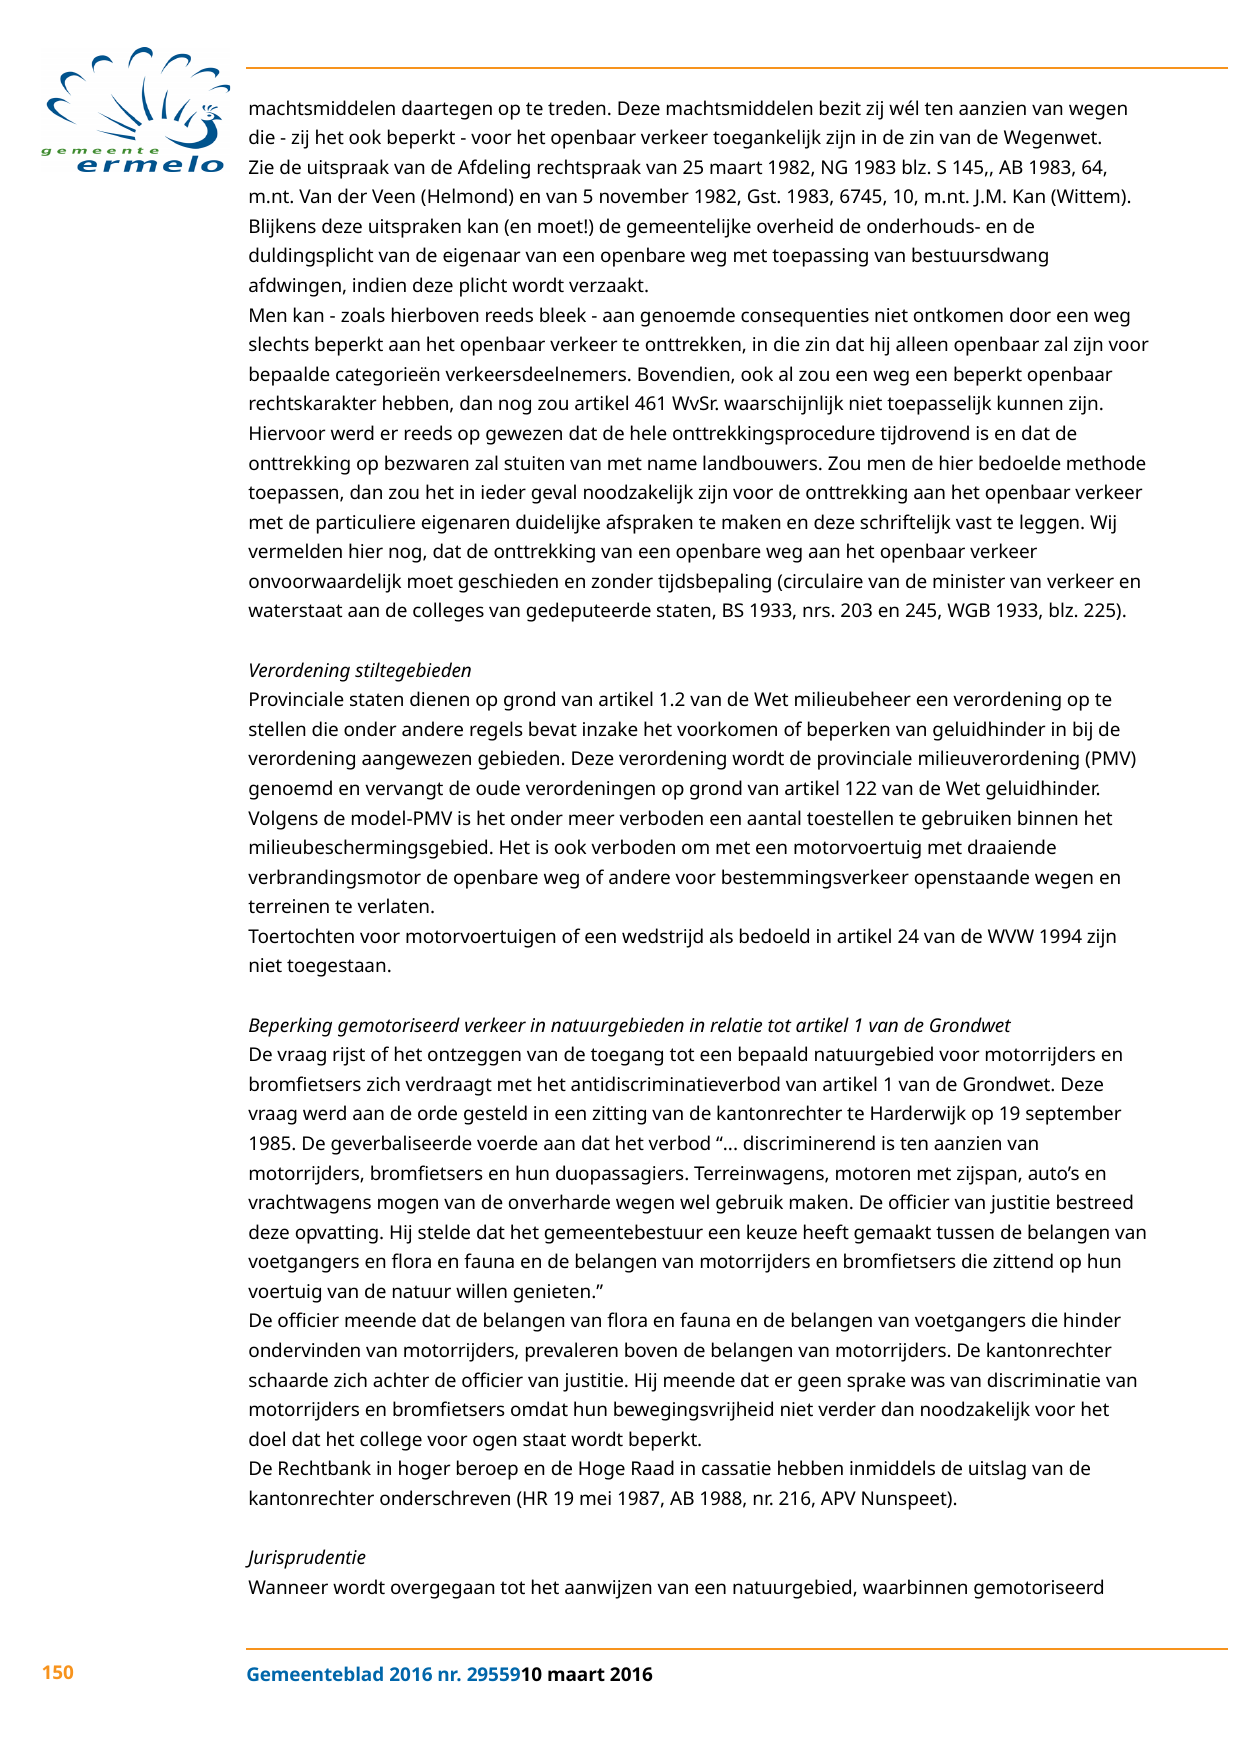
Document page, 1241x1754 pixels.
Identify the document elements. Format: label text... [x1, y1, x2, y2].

text Beperking gemotoriseerd verkeer in natuurgebieden in relatie tot artikel 1 van de Grondwet [248, 1012, 1152, 1038]
text Men kan - zoals hierboven reeds bleek - aan genoemde consequenties niet ontkomen door een weg slechts beperkt aan het openbaar verkeer te onttrekken, in die zin dat hij alleen openbaar zal zijn voor bepaalde categorieën verkeersdeelnemers. Bovendien, ook al zou een weg een beperkt openbaar rechtskarakter hebben, dan nog zou artikel 461 WvSr. waarschijnlijk niet toepasselijk kunnen zijn. [248, 302, 1152, 416]
text De vraag rijst of het ontzeggen van de toegang tot een bepaald natuurgebied voor motorrijders en bromfietsers zich verdraagt met het antidiscriminatieverbod van artikel 1 van de Grondwet. Deze vraag werd aan de orde gesteld in een zitting van de kantonrechter te Harderwijk op 19 september 1985. De geverbaliseerde voerde aan dat het verbod “... discriminerend is ten aanzien van motorrijders, bromfietsers en hun duopassagiers. Terreinwagens, motoren met zijspan, auto’s en vrachtwagens mogen van de onverharde wegen wel gebruik maken. De officier van justitie bestreed deze opvatting. Hij stelde dat het gemeentebestuur een keuze heeft gemaakt tussen de belangen van voetgangers en flora en fauna en de belangen van motorrijders en bromfietsers die zittend op hun voertuig van de natuur willen genieten.” [248, 1041, 1152, 1304]
text Volgens de model-PMV is het onder meer verboden een aantal toestellen te gebruiken binnen het milieubeschermingsgebied. Het is ook verboden om met een motorvoertuig met draaiende verbrandingsmotor de openbare weg of andere voor bestemmingsverkeer openstaande wegen en terreinen te verlaten. [248, 805, 1152, 919]
text Provinciale staten dienen op grond van artikel 1.2 van de Wet milieubeheer een verordening op te stellen die onder andere regels bevat inzake het voorkomen of beperken van geluidhinder in bij de verordening aangewezen gebieden. Deze verordening wordt de provinciale milieuverordening (PMV) genoemd en vervangt de oude verordeningen op grond van artikel 122 van de Wet geluidhinder. [248, 686, 1152, 801]
text Jurisprudentie [248, 1544, 1152, 1570]
picture [41, 47, 231, 172]
text Zie de uitspraak van de Afdeling rechtspraak van 25 maart 1982, NG 1983 blz. S 145,, AB 1983, 64, m.nt. Van der Veen (Helmond) en van 5 november 1982, Gst. 1983, 6745, 10, m.nt. J.M. Kan (Wittem). Blijkens deze uitspraken kan (en moet!) de gemeentelijke overheid de onderhouds- en de duldingsplicht van de eigenaar van een openbare weg met toepassing van bestuursdwang afdwingen, indien deze plicht wordt verzaakt. [248, 154, 1152, 298]
text De Rechtbank in hoger beroep en de Hoge Raad in cassatie hebben inmiddels de uitslag van de kantonrechter onderschreven (HR 19 mei 1987, AB 1988, nr. 216, APV Nunspeet). [248, 1456, 1152, 1511]
text machtsmiddelen daartegen op te treden. Deze machtsmiddelen bezit zij wél ten aanzien van wegen die - zij het ook beperkt - voor het openbaar verkeer toegankelijk zijn in de zin van de Wegenwet. [248, 95, 1152, 150]
text Toertochten voor motorvoertuigen of een wedstrijd als bedoeld in artikel 24 van de WVW 1994 zijn niet toegestaan. [248, 923, 1152, 978]
text Hiervoor werd er reeds op gewezen dat de hele onttrekkingsprocedure tijdrovend is en dat de onttrekking op bezwaren zal stuiten van met name landbouwers. Zou men de hier bedoelde methode toepassen, dan zou het in ieder geval noodzakelijk zijn voor de onttrekking aan het openbaar verkeer met de particuliere eigenaren duidelijke afspraken te maken en deze schriftelijk vast te leggen. Wij vermelden hier nog, dat de onttrekking van een openbare weg aan het openbaar verkeer onvoorwaardelijk moet geschieden en zonder tijdsbepaling (circulaire van de minister van verkeer en waterstaat aan de colleges van gedeputeerde staten, BS 1933, nrs. 203 en 245, WGB 1933, blz. 225). [248, 420, 1152, 623]
text De officier meende dat de belangen van flora en fauna en de belangen van voetgangers die hinder ondervinden van motorrijders, prevaleren boven de belangen van motorrijders. De kantonrechter schaarde zich achter de officier van justitie. Hij meende dat er geen sprake was van discriminatie van motorrijders en bromfietsers omdat hun bewegingsvrijheid niet verder dan noodzakelijk voor het doel dat het college voor ogen staat wordt beperkt. [248, 1308, 1152, 1452]
text Verordening stiltegebieden [248, 657, 1152, 683]
text Wanneer wordt overgegaan tot het aanwijzen van een natuurgebied, waarbinnen gemotoriseerd [248, 1574, 1152, 1600]
